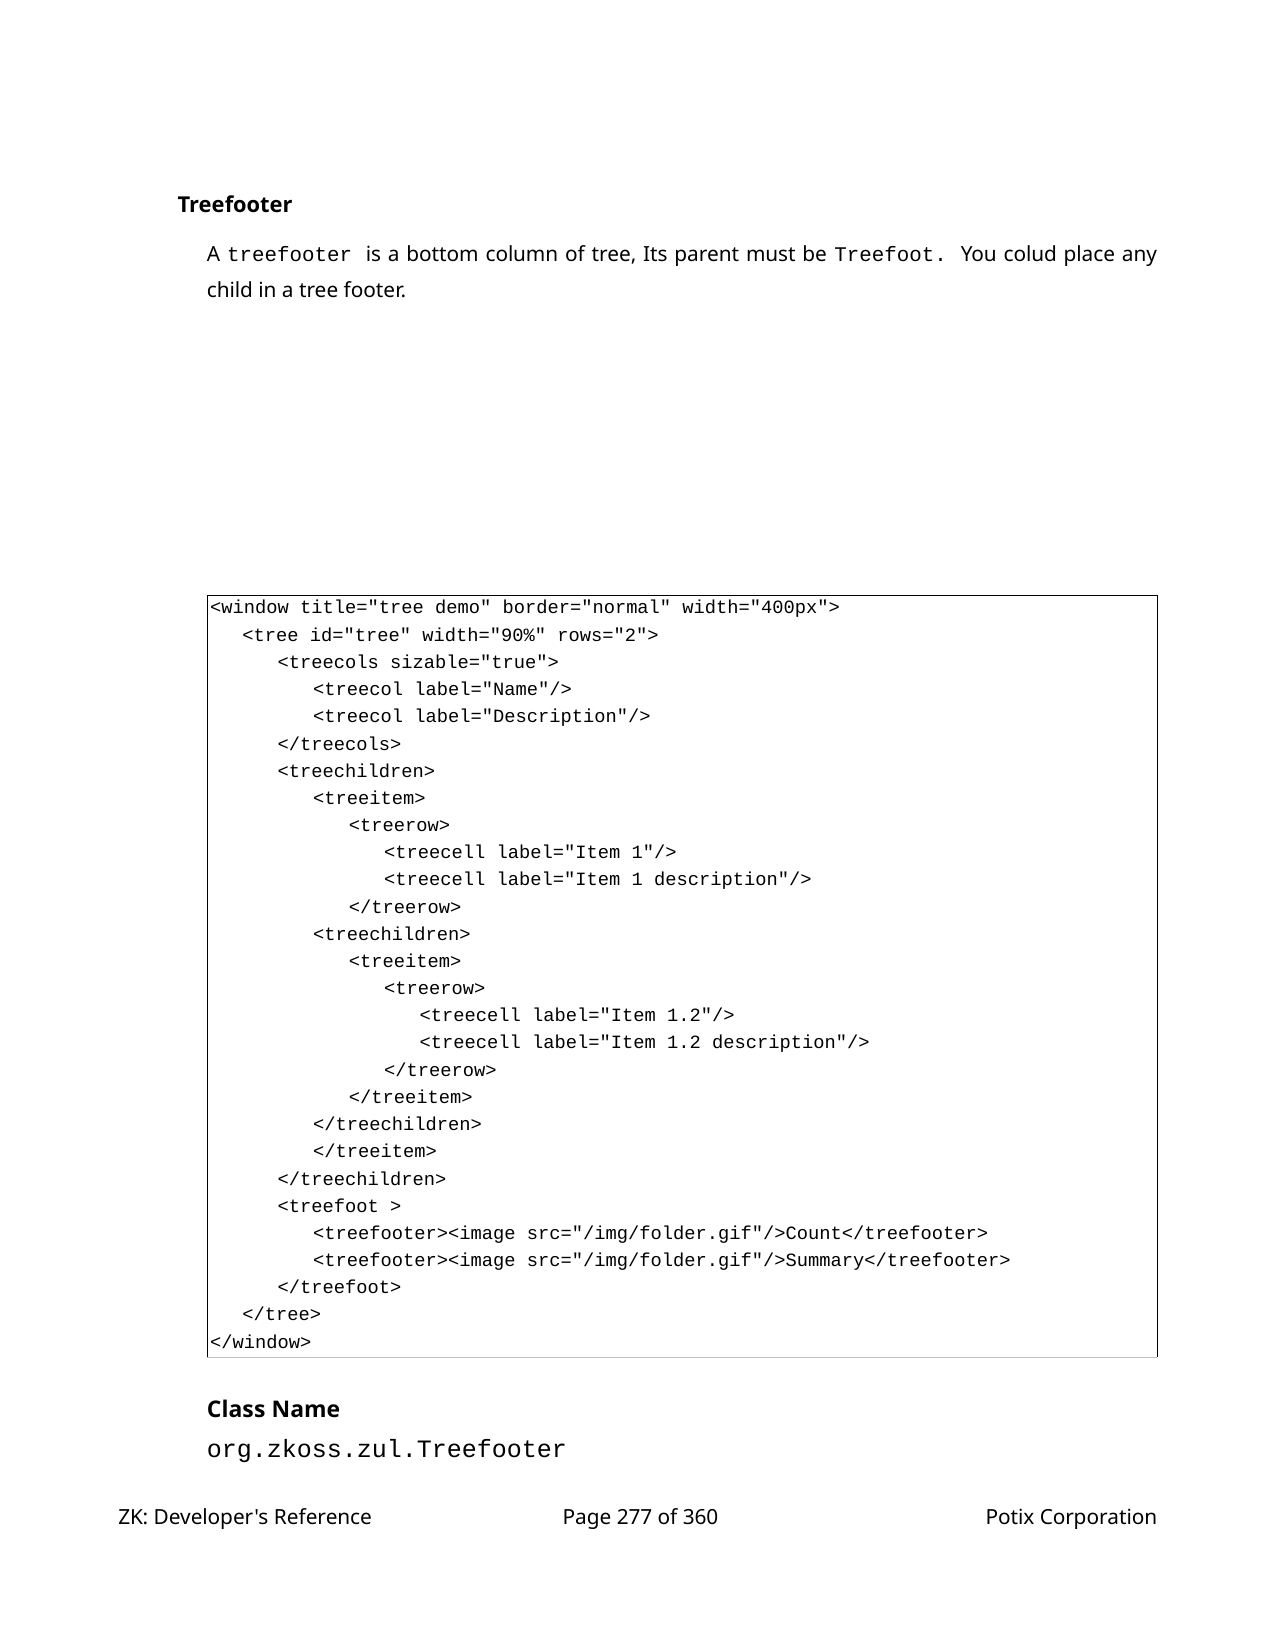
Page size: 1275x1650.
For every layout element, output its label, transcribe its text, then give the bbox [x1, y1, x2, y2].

text <treecol label="Description"/> [208, 704, 1157, 728]
text </treechildren> [208, 1166, 1157, 1191]
text </treefoot> [208, 1275, 1157, 1299]
text </tree> [208, 1302, 1157, 1327]
text </treerow> [208, 1058, 1157, 1082]
text <treerow> [208, 813, 1157, 837]
text </treechildren> [208, 1112, 1157, 1136]
text <treecell label="Item 1.2 description"/> [208, 1030, 1157, 1055]
text <treechildren> [208, 922, 1157, 946]
text A treefooter is a bottom column of tree, Its parent must be Treefoot. You colud place any child in a tree footer. [207, 239, 1157, 303]
text </treeitem> [208, 1085, 1157, 1109]
text <treerow> [208, 976, 1157, 1000]
text <window title="tree demo" border="normal" width="400px"> [208, 596, 1157, 620]
text <treeitem> [208, 786, 1157, 810]
text </treeitem> [208, 1139, 1157, 1163]
text <treefooter><image src="/img/folder.gif"/>Summary</treefooter> [208, 1248, 1157, 1272]
text <treecell label="Item 1.2"/> [208, 1003, 1157, 1027]
text </treecols> [208, 731, 1157, 756]
text <treechildren> [208, 758, 1157, 783]
text </treerow> [208, 894, 1157, 919]
subtitle Class Name [207, 1393, 1157, 1425]
text <treefooter><image src="/img/folder.gif"/>Count</treefooter> [208, 1221, 1157, 1245]
text org.zkoss.zul.Treefooter [207, 1437, 1157, 1465]
text </window> [208, 1329, 1157, 1357]
text <treefoot > [208, 1193, 1157, 1218]
text <treecell label="Item 1"/> [208, 840, 1157, 864]
text <treeitem> [208, 949, 1157, 973]
subtitle Treefooter [177, 189, 1157, 219]
text <treecols sizable="true"> [208, 650, 1157, 674]
text <treecol label="Name"/> [208, 677, 1157, 701]
text <treecell label="Item 1 description"/> [208, 867, 1157, 892]
text <tree id="tree" width="90%" rows="2"> [208, 623, 1157, 647]
